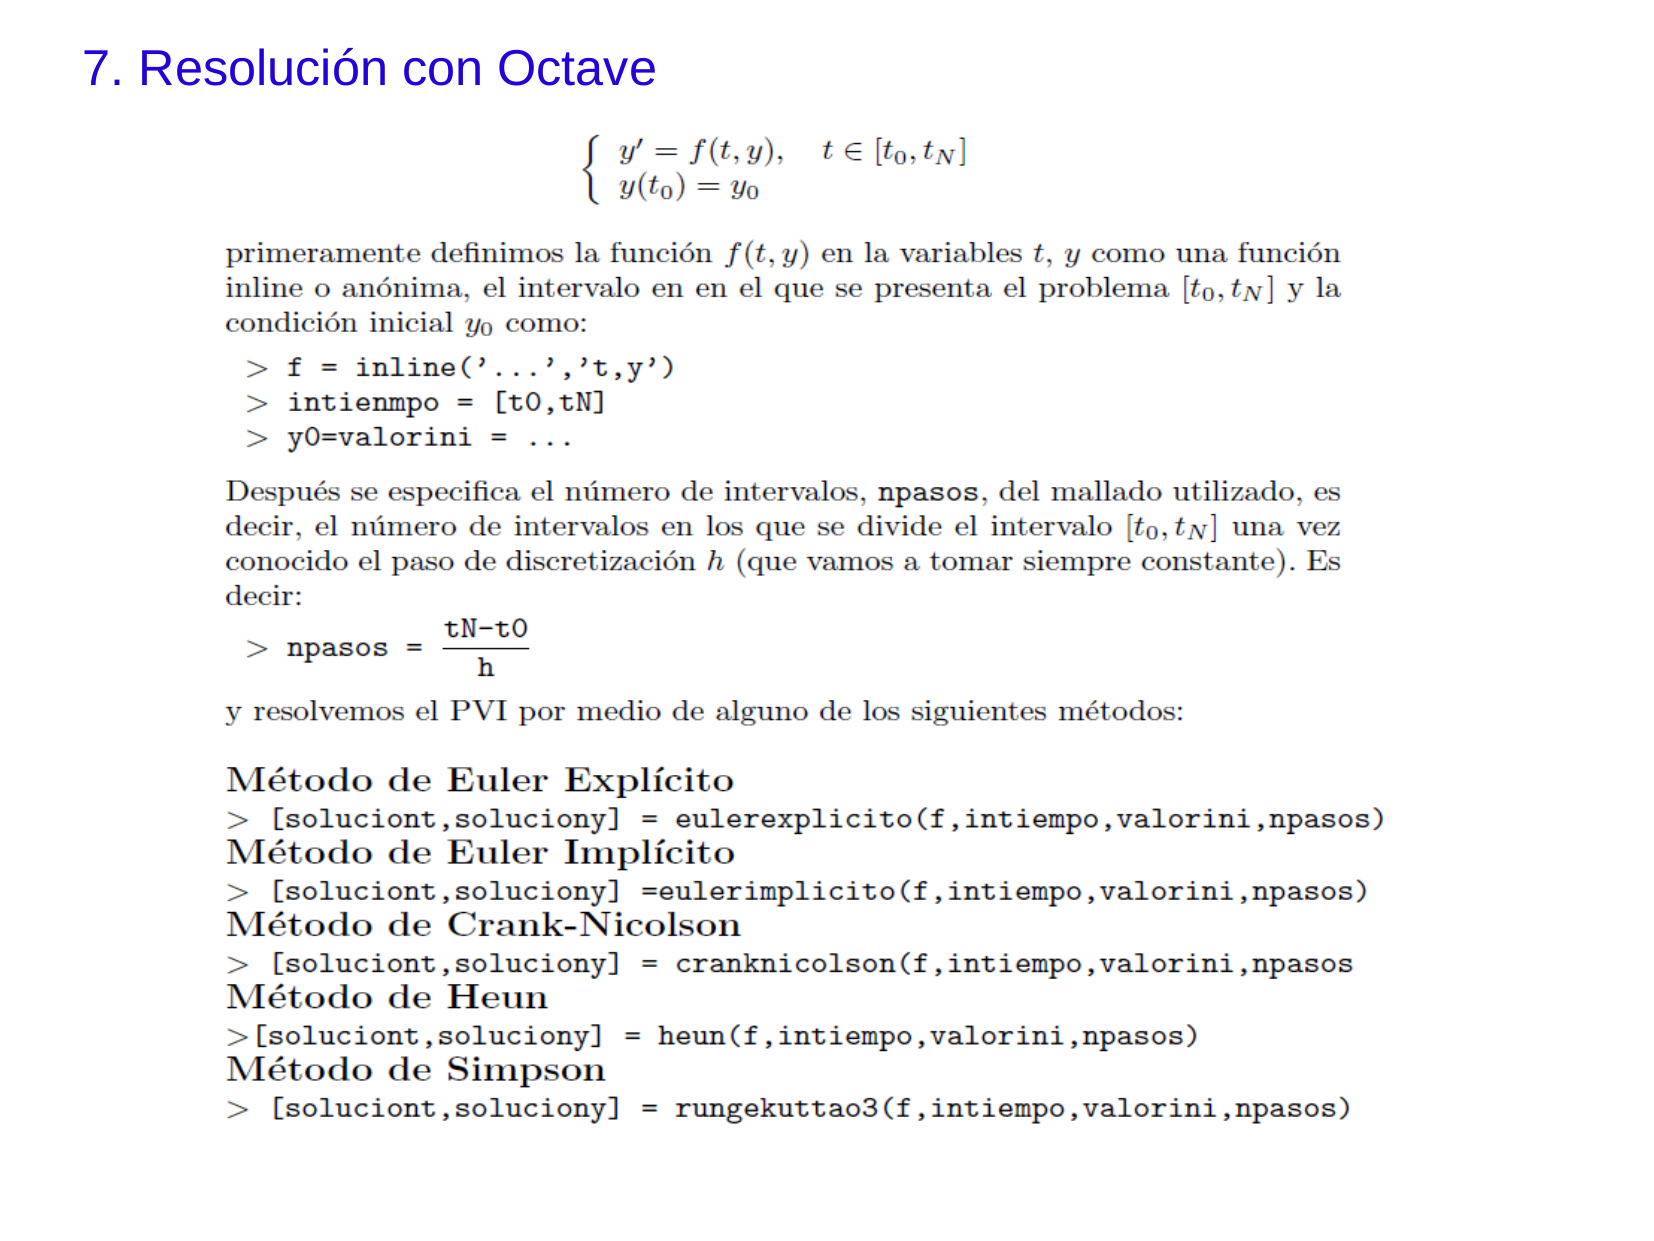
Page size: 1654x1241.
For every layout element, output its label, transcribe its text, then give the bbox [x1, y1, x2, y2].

picture [131, 128, 1592, 1129]
list 7. Resolución con Octave [82, 35, 1571, 97]
